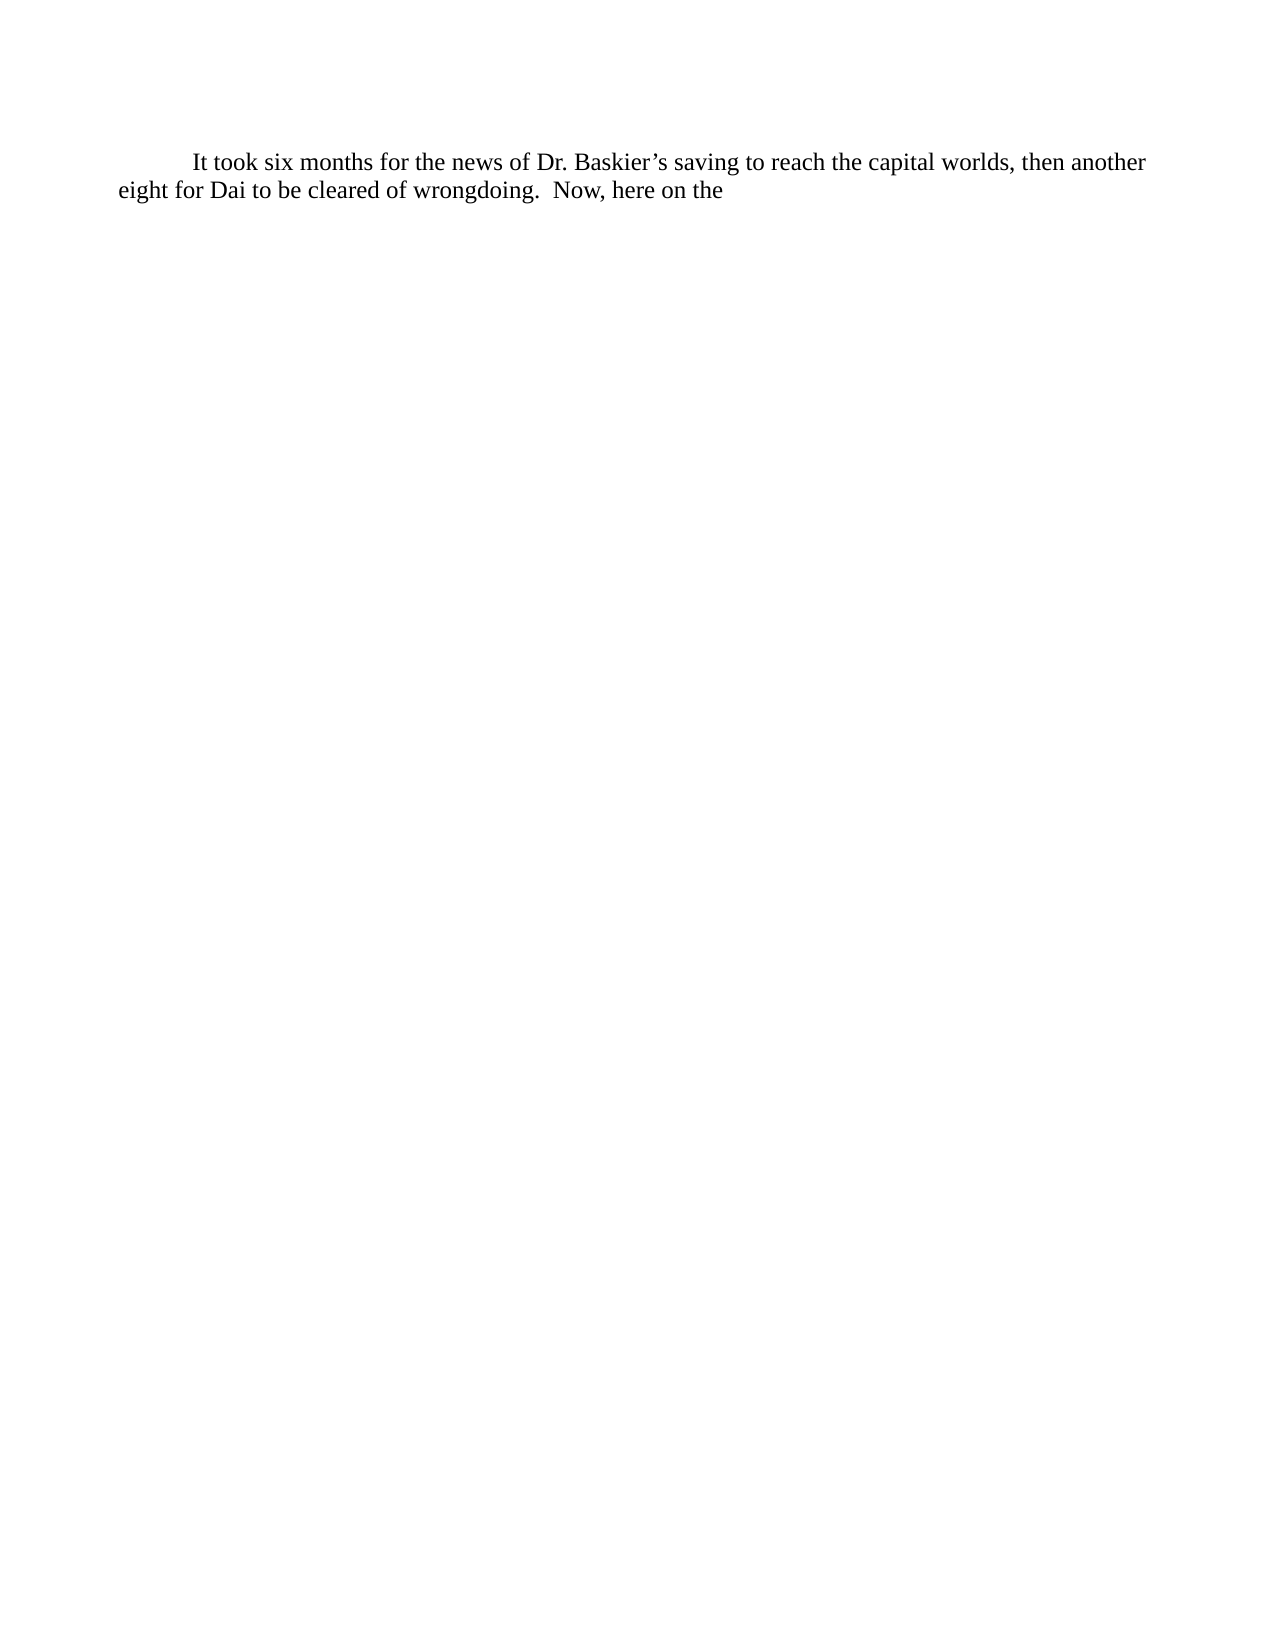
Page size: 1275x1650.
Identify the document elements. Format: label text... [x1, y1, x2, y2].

text It took six months for the news of Dr. Baskier’s saving to reach the capital worlds, then another eight for Dai to be cleared of wrongdoing. Now, here on the [118, 147, 1157, 204]
